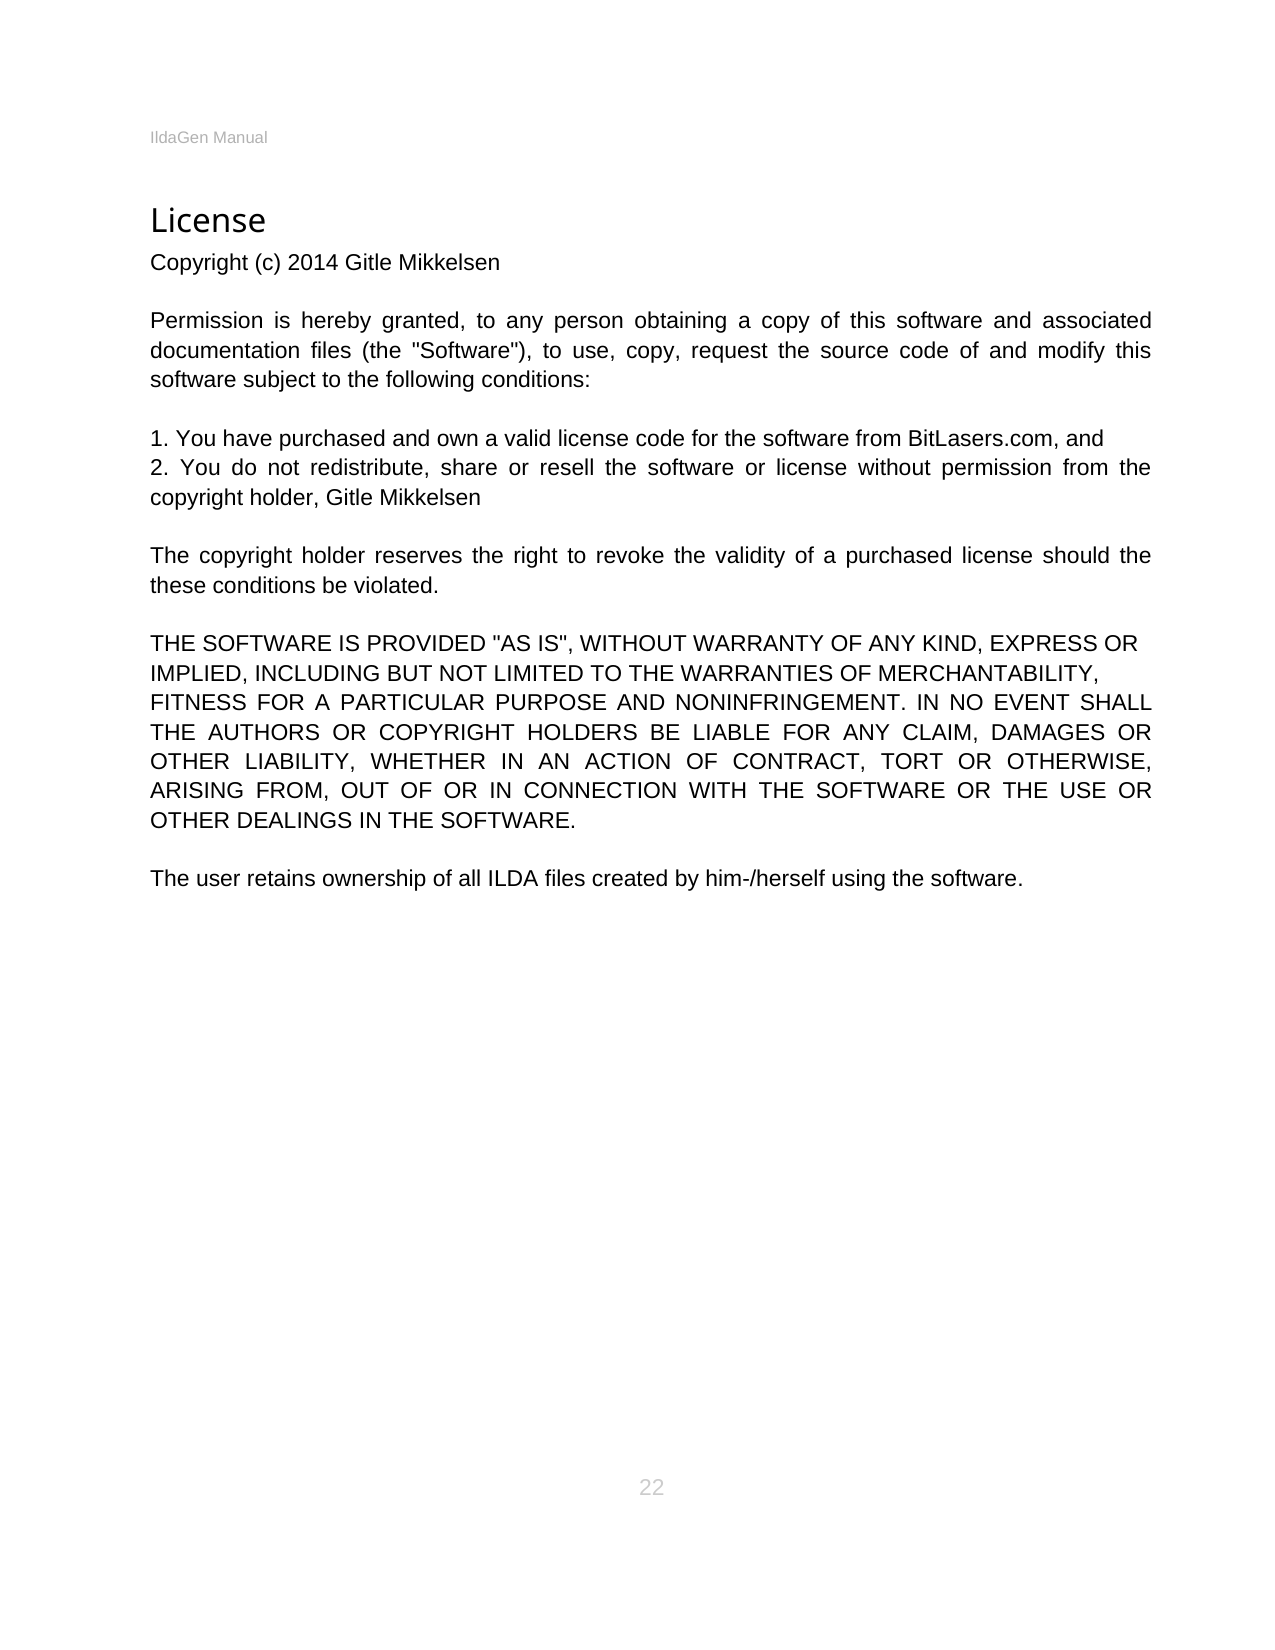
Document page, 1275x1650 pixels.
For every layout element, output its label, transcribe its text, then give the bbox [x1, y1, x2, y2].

text IMPLIED, INCLUDING BUT NOT LIMITED TO THE WARRANTIES OF MERCHANTABILITY, [150, 661, 1153, 686]
text 2. You do not redistribute, share or resell the software or license without permission from the copyright holder, Gitle Mikkelsen [150, 455, 1153, 510]
text The copyright holder reserves the right to revoke the validity of a purchased license should the these conditions be violated. [150, 543, 1153, 598]
text The user retains ownership of all ILDA files created by him-/herself using the software. [150, 866, 1153, 892]
text THE SOFTWARE IS PROVIDED "AS IS", WITHOUT WARRANTY OF ANY KIND, EXPRESS OR [150, 631, 1153, 657]
text FITNESS FOR A PARTICULAR PURPOSE AND NONINFRINGEMENT. IN NO EVENT SHALL THE AUTHORS OR COPYRIGHT HOLDERS BE LIABLE FOR ANY CLAIM, DAMAGES OR OTHER LIABILITY, WHETHER IN AN ACTION OF CONTRACT, TORT OR OTHERWISE, ARISING FROM, OUT OF OR IN CONNECTION WITH THE SOFTWARE OR THE USE OR OTHER DEALINGS IN THE SOFTWARE. [150, 690, 1153, 833]
text 1. You have purchased and own a valid license code for the software from BitLasers.com, and [150, 426, 1153, 451]
text Copyright (c) 2014 Gitle Mikkelsen [150, 249, 1153, 275]
text Permission is hereby granted, to any person obtaining a copy of this software and associated documentation files (the "Software"), to use, copy, request the source code of and modify this software subject to the following conditions: [150, 308, 1153, 392]
subtitle License [150, 197, 1153, 242]
